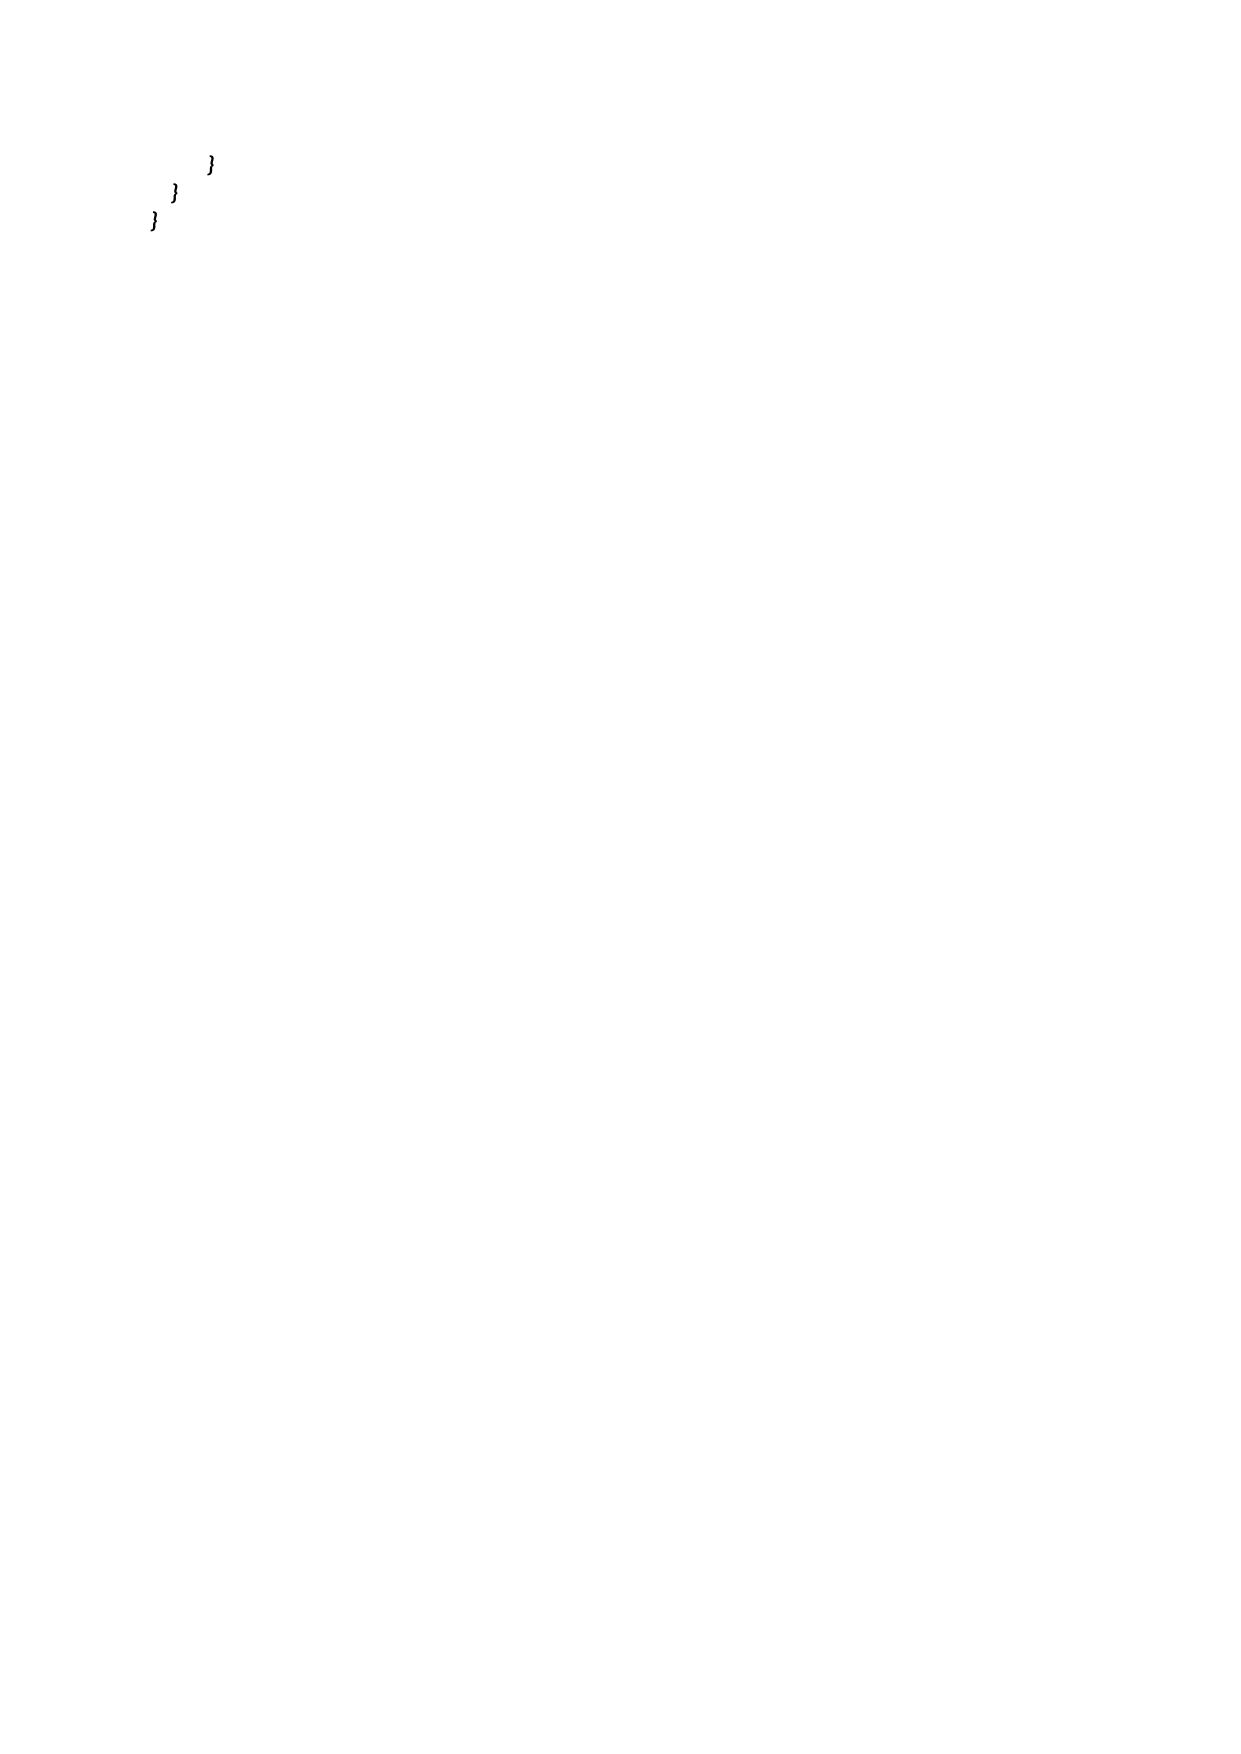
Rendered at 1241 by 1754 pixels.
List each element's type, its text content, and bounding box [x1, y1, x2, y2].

text } [150, 206, 1090, 234]
text } [150, 150, 1090, 178]
text } [150, 178, 1090, 206]
